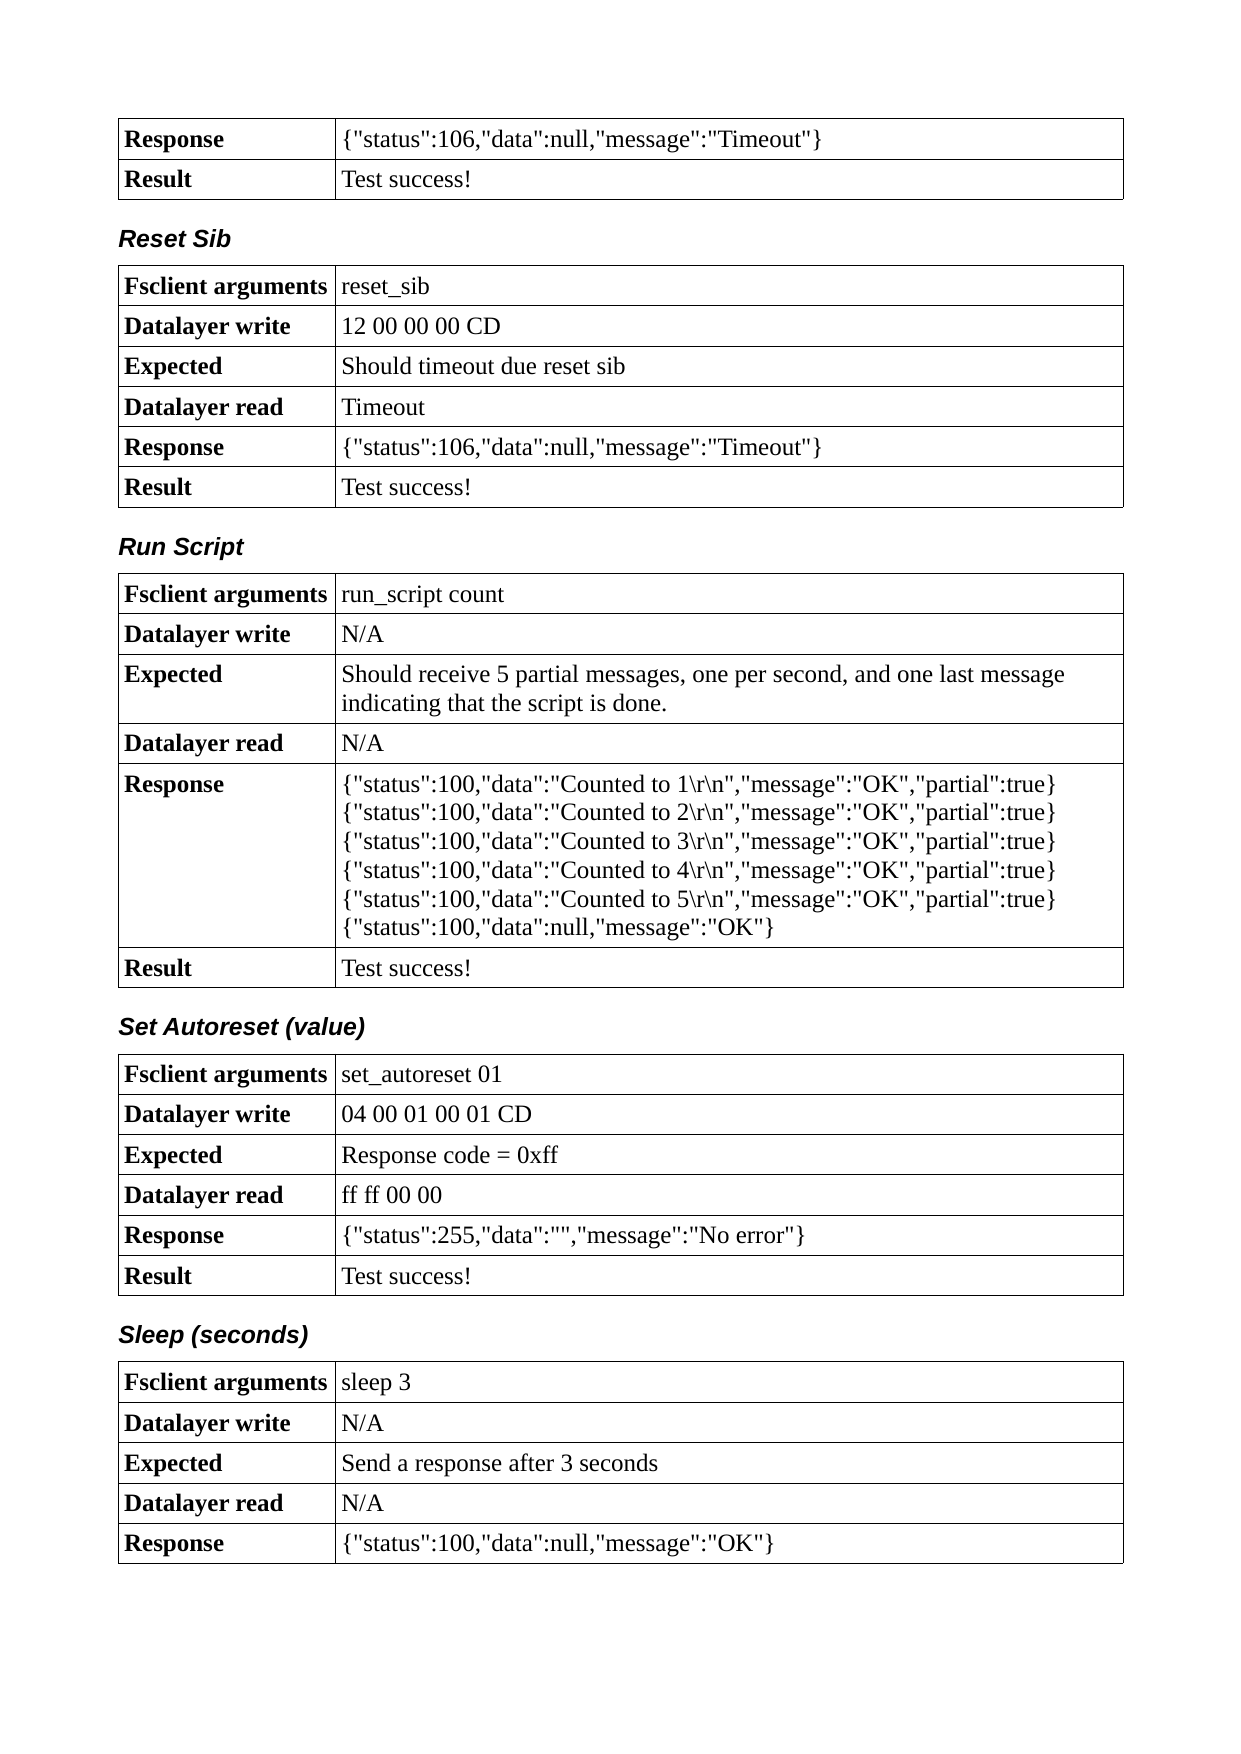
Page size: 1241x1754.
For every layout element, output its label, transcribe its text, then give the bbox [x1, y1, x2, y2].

table_header Fsclient arguments [119, 266, 335, 305]
table_cell Expected [119, 655, 335, 723]
table_cell Expected [119, 347, 335, 386]
table_cell N/A [336, 1403, 1123, 1442]
table_cell Datalayer read [119, 1484, 335, 1523]
table_cell Test success! [336, 160, 1123, 199]
table_header Fsclient arguments [119, 574, 335, 613]
table_cell Should timeout due reset sib [336, 347, 1123, 386]
table_cell Expected [119, 1135, 335, 1174]
table_cell Response [119, 119, 335, 158]
table_cell N/A [336, 614, 1123, 653]
table_cell N/A [336, 724, 1123, 763]
table_cell {"status":255,"data":"","message":"No error"} [336, 1216, 1123, 1255]
subtitle Sleep (seconds) [118, 1320, 1122, 1349]
table_cell Should receive 5 partial messages, one per second, and one last message indicating that the script is done. [336, 655, 1123, 723]
table_cell 04 00 01 00 01 CD [336, 1095, 1123, 1134]
table_cell Result [119, 467, 335, 507]
table_header set_autoreset 01 [336, 1055, 1123, 1094]
table_cell {"status":106,"data":null,"message":"Timeout"} [336, 119, 1123, 158]
table_cell Timeout [336, 387, 1123, 426]
table_cell 12 00 00 00 CD [336, 306, 1123, 346]
table_cell Datalayer write [119, 1403, 335, 1442]
table_cell Response [119, 1524, 335, 1563]
table_header run_script count [336, 574, 1123, 613]
table_cell Datalayer read [119, 387, 335, 426]
table_cell {"status":106,"data":null,"message":"Timeout"} [336, 427, 1123, 466]
table_cell Result [119, 160, 335, 199]
table_cell Datalayer read [119, 1175, 335, 1215]
table_cell Test success! [336, 467, 1123, 507]
table_cell Response [119, 427, 335, 466]
table_header Fsclient arguments [119, 1362, 335, 1402]
table_cell Test success! [336, 1256, 1123, 1295]
subtitle Reset Sib [118, 224, 1122, 252]
table_cell Datalayer write [119, 614, 335, 653]
subtitle Run Script [118, 532, 1122, 560]
table_cell Response [119, 1216, 335, 1255]
table_header reset_sib [336, 266, 1123, 305]
table_cell Test success! [336, 948, 1123, 987]
table_cell ff ff 00 00 [336, 1175, 1123, 1215]
table_cell Result [119, 1256, 335, 1295]
table_header sleep 3 [336, 1362, 1123, 1402]
table_cell {"status":100,"data":null,"message":"OK"} [336, 1524, 1123, 1563]
table_cell Datalayer write [119, 306, 335, 346]
table_cell Send a response after 3 seconds [336, 1443, 1123, 1482]
table_cell Expected [119, 1443, 335, 1482]
table_cell Response [119, 764, 335, 947]
table_cell Result [119, 948, 335, 987]
table_cell Response code = 0xff [336, 1135, 1123, 1174]
table_cell Datalayer write [119, 1095, 335, 1134]
table_cell {"status":100,"data":"Counted to 1\r\n","message":"OK","partial":true} {"status":100,"data":"Counted to 2\r\n","message":"OK","partial":true} {"status":100,"data":"Counted to 3\r\n","message":"OK","partial":true} {"status":100,"data":"Counted to 4\r\n","message":"OK","partial":true} {"status":100,"data":"Counted to 5\r\n","message":"OK","partial":true} {"status":100,"data":null,"message":"OK"} [336, 764, 1123, 947]
table_cell N/A [336, 1484, 1123, 1523]
table_header Fsclient arguments [119, 1055, 335, 1094]
table_cell Datalayer read [119, 724, 335, 763]
subtitle Set Autoreset (value) [118, 1012, 1122, 1041]
